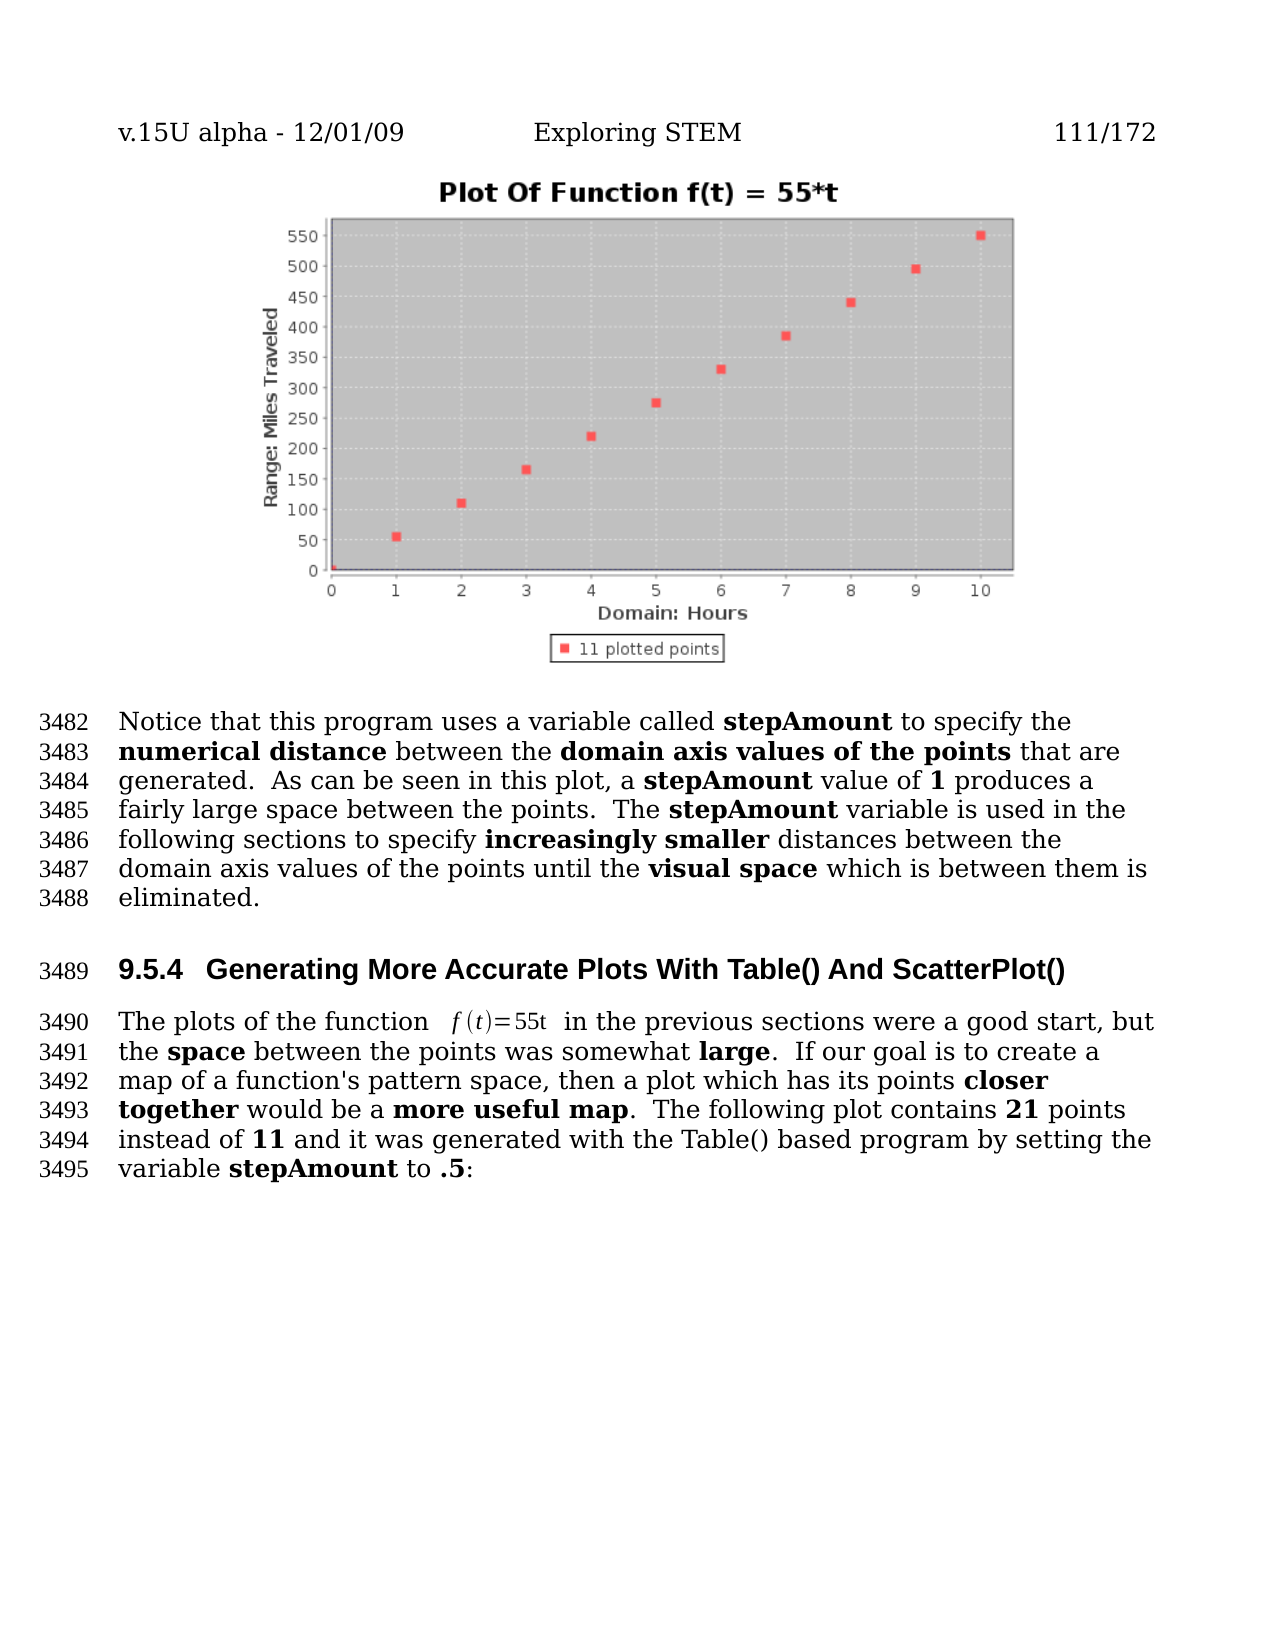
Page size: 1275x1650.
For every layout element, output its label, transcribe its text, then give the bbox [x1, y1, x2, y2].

text The plots of the functionin the previous sections were a good start, but the space between the points was somewhat large. If our goal is to create a map of a function's pattern space, then a plot which has its points closer together would be a more useful map. The following plot contains 21 points instead of 11 and it was generated with the Table() based program by setting the variable stepAmount to .5: [118, 1006, 1157, 1183]
picture [246, 176, 1029, 664]
text Notice that this program uses a variable called stepAmount to specify the numerical distance between the domain axis values of the points that are generated. As can be seen in this plot, a stepAmount value of 1 produces a fairly large space between the points. The stepAmount variable is used in the following sections to specify increasingly smaller distances between the domain axis values of the points until the visual space which is between them is eliminated. [118, 707, 1157, 913]
subtitle Generating More Accurate Plots With Table() And ScatterPlot() [118, 952, 1157, 985]
